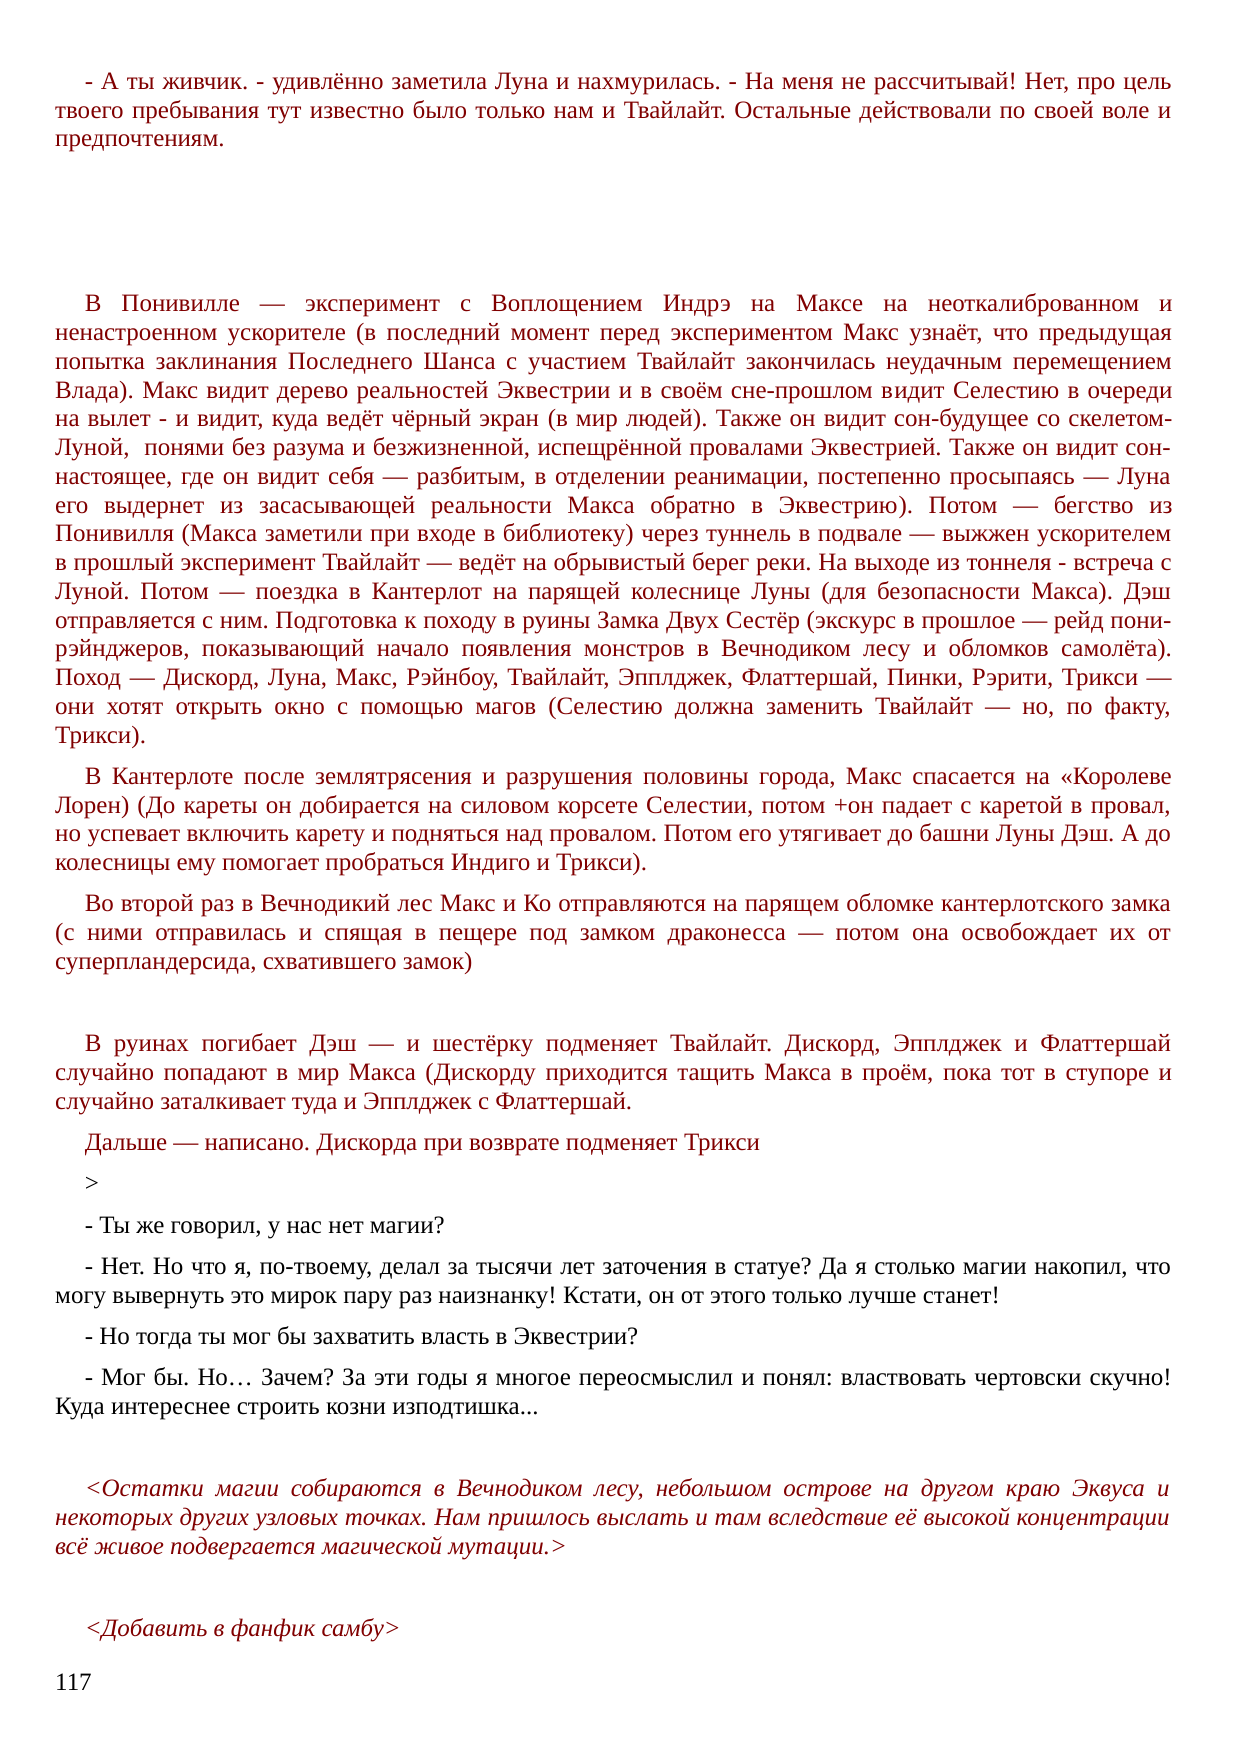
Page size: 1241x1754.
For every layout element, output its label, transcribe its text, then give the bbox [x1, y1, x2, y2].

text - Но тогда ты мог бы захватить власть в Эквестрии? [55, 1321, 1173, 1350]
text <Добавить в фанфик самбу> [55, 1613, 1173, 1642]
text - Мог бы. Но… Зачем? За эти годы я многое переосмыслил и понял: властвовать чертовски скучно! Куда интереснее строить козни изподтишка... [55, 1362, 1173, 1420]
text - Нет. Но что я, по-твоему, делал за тысячи лет заточения в статуе? Да я столько магии накопил, что могу вывернуть это мирок пару раз наизнанку! Кстати, он от этого только лучше станет! [55, 1251, 1173, 1308]
text - А ты живчик. - удивлённо заметила Луна и нахмурилась. - На меня не рассчитывай! Нет, про цель твоего пребывания тут известно было только нам и Твайлайт. Остальные действовали по своей воле и предпочтениям. [55, 66, 1173, 152]
text Дальше — написано. Дискорда при возврате подменяет Трикси [55, 1127, 1173, 1156]
text Во второй раз в Вечнодикий лес Макс и Ко отправляются на парящем обломке кантерлотского замка (с ними отправилась и спящая в пещере под замком драконесса — потом она освобождает их от суперпландерсида, схватившего замок) [55, 888, 1173, 975]
text > [55, 1168, 1173, 1197]
text - Ты же говорил, у нас нет магии? [55, 1210, 1173, 1238]
text В руинах погибает Дэш — и шестёрку подменяет Твайлайт. Дискорд, Эпплджек и Флаттершай случайно попадают в мир Макса (Дискорду приходится тащить Макса в проём, пока тот в ступоре и случайно заталкивает туда и Эпплджек с Флаттершай. [55, 1028, 1173, 1115]
text В Понивилле — эксперимент с Воплощением Индрэ на Максе на неоткалиброванном и ненастроенном ускорителе (в последний момент перед экспериментом Макс узнаёт, что предыдущая попытка заклинания Последнего Шанса с участием Твайлайт закончилась неудачным перемещением Влада). Макс видит дерево реальностей Эквестрии и в своём сне-прошлом видит Селестию в очереди на вылет - и видит, куда ведёт чёрный экран (в мир людей). Также он видит сон-будущее со скелетом-Луной, понями без разума и безжизненной, испещрённой провалами Эквестрией. Также он видит сон-настоящее, где он видит себя — разбитым, в отделении реанимации, постепенно просыпаясь — Луна его выдернет из засасывающей реальности Макса обратно в Эквестрию). Потом — бегство из Понивилля (Макса заметили при входе в библиотеку) через туннель в подвале — выжжен ускорителем в прошлый эксперимент Твайлайт — ведёт на обрывистый берег реки. На выходе из тоннеля - встреча с Луной. Потом — поездка в Кантерлот на парящей колеснице Луны (для безопасности Макса). Дэш отправляется с ним. Подготовка к походу в руины Замка Двух Сестёр (экскурс в прошлое — рейд пони-рэйнджеров, показывающий начало появления монстров в Вечнодиком лесу и обломков самолёта). Поход — Дискорд, Луна, Макс, Рэйнбоу, Твайлайт, Эпплджек, Флаттершай, Пинки, Рэрити, Трикси — они хотят открыть окно с помощью магов (Селестию должна заменить Твайлайт — но, по факту, Трикси). [55, 288, 1173, 748]
text В Кантерлоте после землятрясения и разрушения половины города, Макс спасается на «Королеве Лорен) (До кареты он добирается на силовом корсете Селестии, потом +он падает с каретой в провал, но успевает включить карету и подняться над провалом. Потом его утягивает до башни Луны Дэш. А до колесницы ему помогает пробраться Индиго и Трикси). [55, 761, 1173, 876]
text <Остатки магии собираются в Вечнодиком лесу, небольшом острове на другом краю Эквуса и некоторых других узловых точках. Нам пришлось выслать и там вследствие её высокой концентрации всё живое подвергается магической мутации.> [55, 1473, 1173, 1560]
